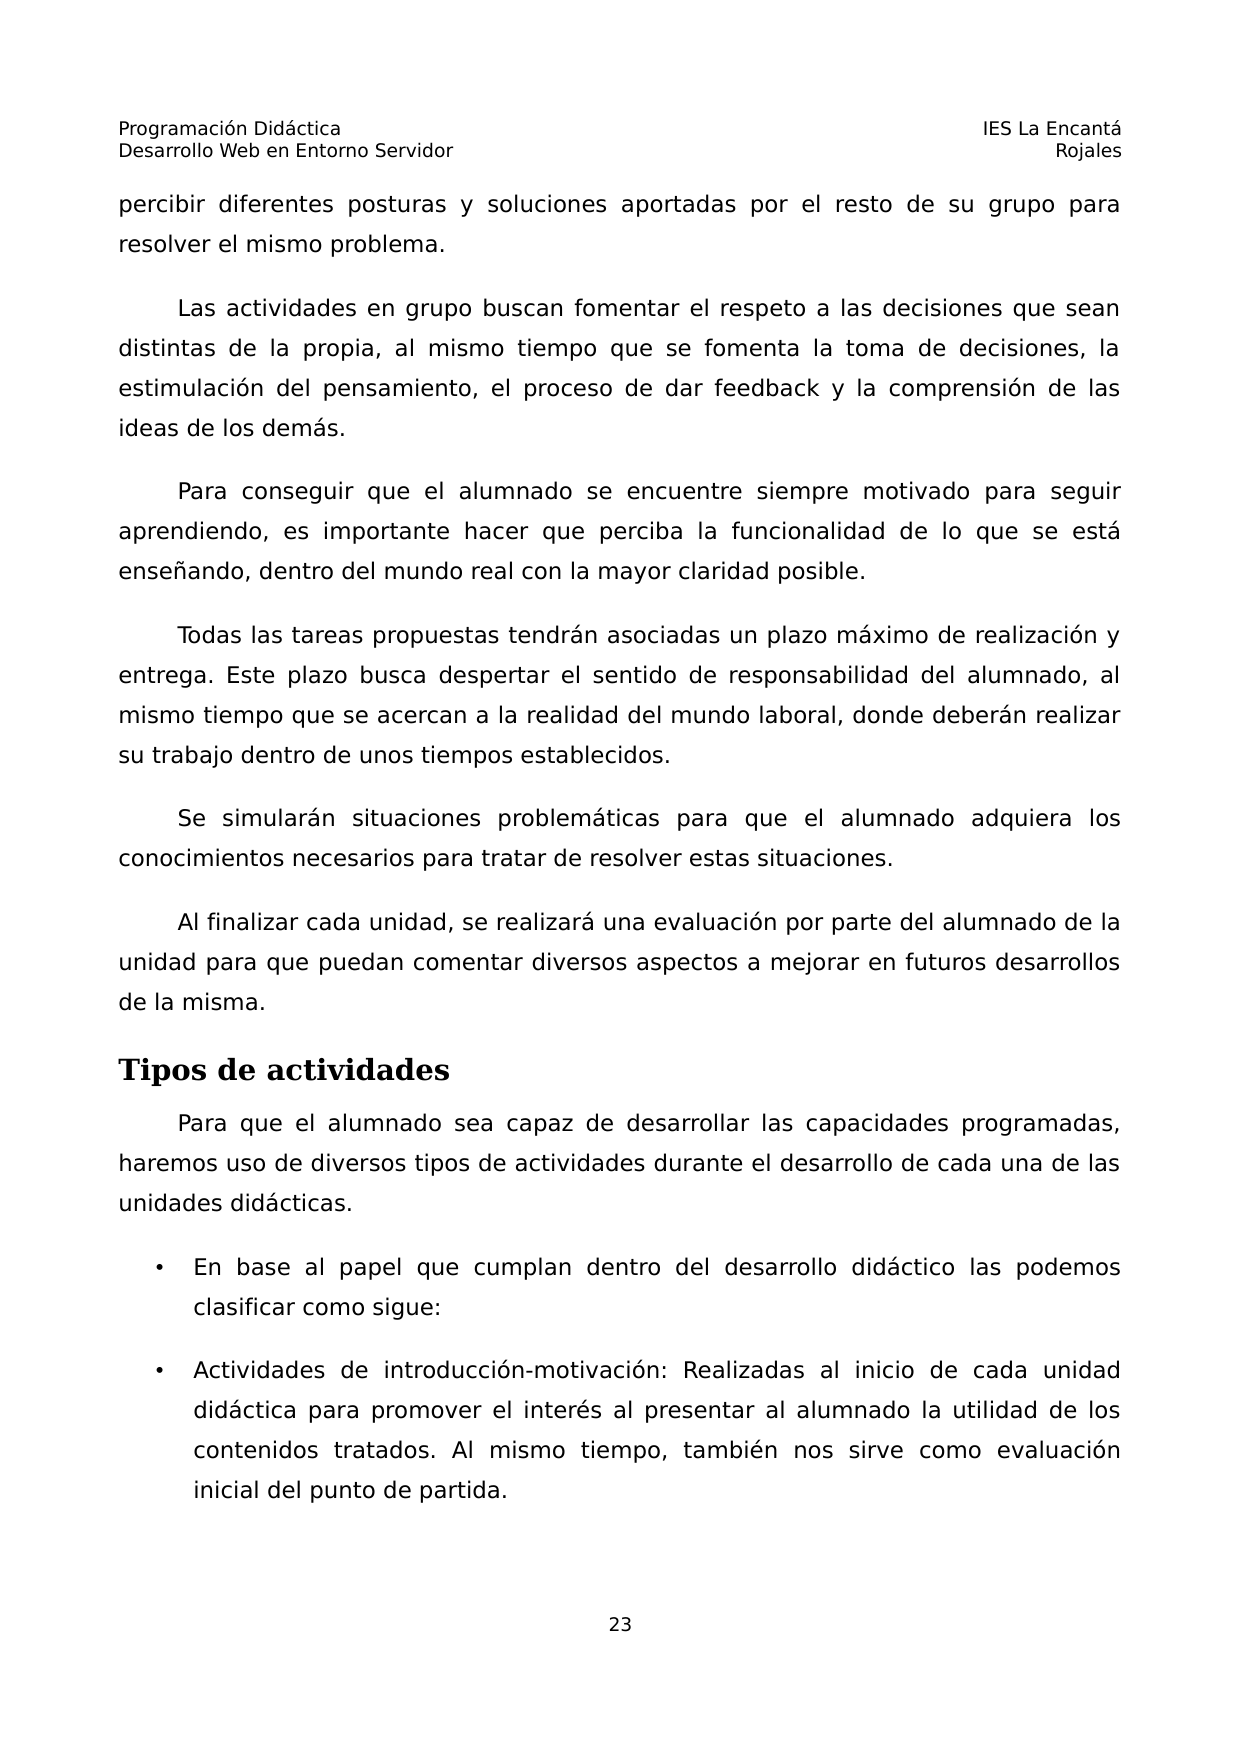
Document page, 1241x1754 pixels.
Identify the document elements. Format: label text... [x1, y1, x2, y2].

list En base al papel que cumplan dentro del desarrollo didáctico las podemos clasificar como sigue: [156, 1254, 1122, 1321]
text Al finalizar cada unidad, se realizará una evaluación por parte del alumnado de la unidad para que puedan comentar diversos aspectos a mejorar en futuros desarrollos de la misma. [118, 909, 1122, 1016]
text Para que el alumnado sea capaz de desarrollar las capacidades programadas, haremos uso de diversos tipos de actividades durante el desarrollo de cada una de las unidades didácticas. [118, 1110, 1122, 1217]
list Actividades de introducción-motivación: Realizadas al inicio de cada unidad didáctica para promover el interés al presentar al alumnado la utilidad de los contenidos tratados. Al mismo tiempo, también nos sirve como evaluación inicial del punto de partida. [156, 1357, 1122, 1504]
text Se simularán situaciones problemáticas para que el alumnado adquiera los conocimientos necesarios para tratar de resolver estas situaciones. [118, 806, 1122, 872]
text Las actividades en grupo buscan fomentar el respeto a las decisiones que sean distintas de la propia, al mismo tiempo que se fomenta la toma de decisiones, la estimulación del pensamiento, el proceso de dar feedback y la comprensión de las ideas de los demás. [118, 295, 1122, 442]
text Todas las tareas propuestas tendrán asociadas un plazo máximo de realización y entrega. Este plazo busca despertar el sentido de responsabilidad del alumnado, al mismo tiempo que se acercan a la realidad del mundo laboral, donde deberán realizar su trabajo dentro de unos tiempos establecidos. [118, 622, 1122, 769]
subtitle Tipos de actividades [118, 1053, 1122, 1087]
text percibir diferentes posturas y soluciones aportadas por el resto de su grupo para resolver el mismo problema. [118, 191, 1122, 258]
text Para conseguir que el alumnado se encuentre siempre motivado para seguir aprendiendo, es importante hacer que perciba la funcionalidad de lo que se está enseñando, dentro del mundo real con la mayor claridad posible. [118, 478, 1122, 585]
